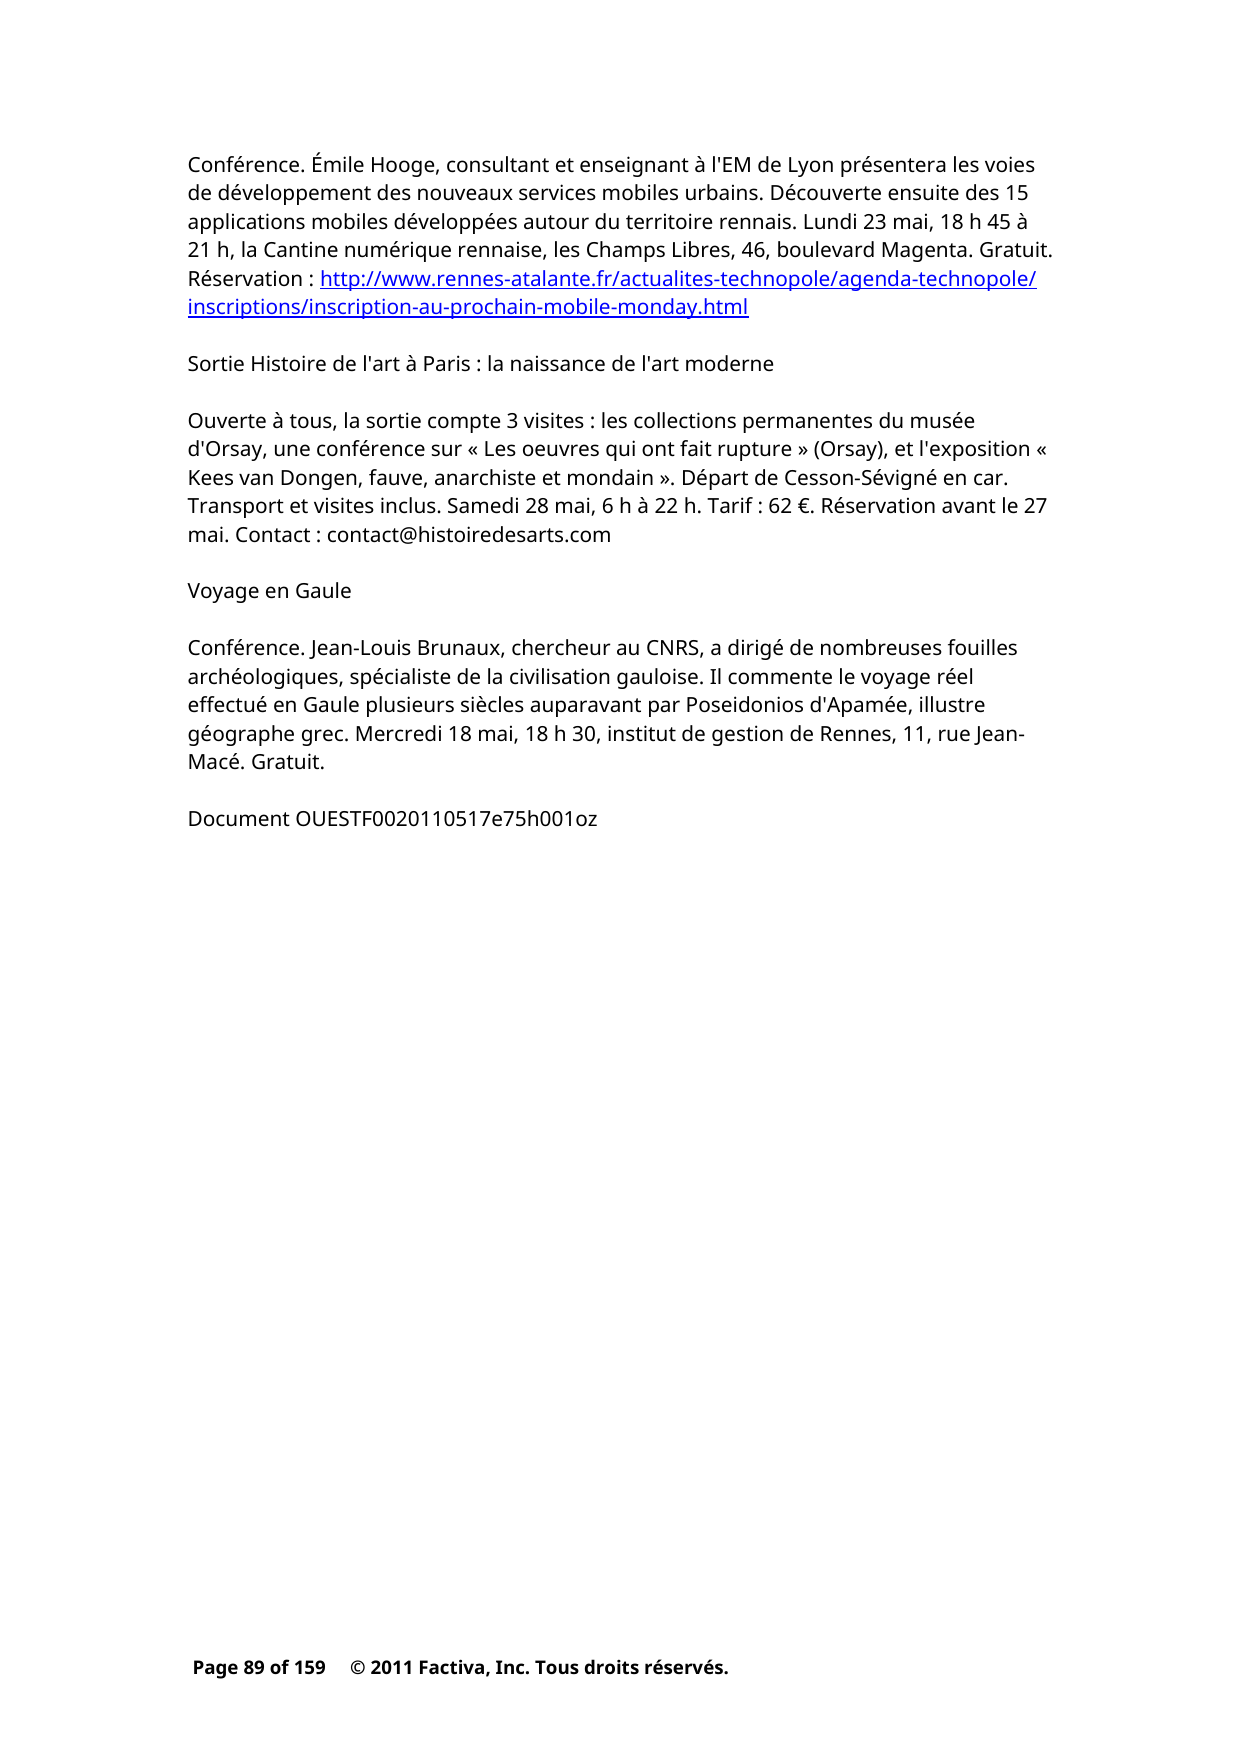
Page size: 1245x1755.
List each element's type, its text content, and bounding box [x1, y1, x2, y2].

text Voyage en Gaule [187, 577, 1057, 605]
text Conférence. Émile Hooge, consultant et enseignant à l'EM de Lyon présentera les voies de développement des nouveaux services mobiles urbains. Découverte ensuite des 15 applications mobiles développées autour du territoire rennais. Lundi 23 mai, 18 h 45 à 21 h, la Cantine numérique rennaise, les Champs Libres, 46, boulevard Magenta. Gratuit. Réservation : http://www.rennes-atalante.fr/actualites-technopole/agenda-technopole/inscriptions/inscription-au-prochain-mobile-monday.html [187, 150, 1057, 321]
text Sortie Histoire de l'art à Paris : la naissance de l'art moderne [187, 349, 1057, 377]
text Conférence. Jean-Louis Brunaux, chercheur au CNRS, a dirigé de nombreuses fouilles archéologiques, spécialiste de la civilisation gauloise. Il commente le voyage réel effectué en Gaule plusieurs siècles auparavant par Poseidonios d'Apamée, illustre géographe grec. Mercredi 18 mai, 18 h 30, institut de gestion de Rennes, 11, rue Jean-Macé. Gratuit. [187, 633, 1057, 776]
text Document OUESTF0020110517e75h001oz [187, 804, 1057, 832]
text Ouverte à tous, la sortie compte 3 visites : les collections permanentes du musée d'Orsay, une conférence sur « Les oeuvres qui ont fait rupture » (Orsay), et l'exposition « Kees van Dongen, fauve, anarchiste et mondain ». Départ de Cesson-Sévigné en car. Transport et visites inclus. Samedi 28 mai, 6 h à 22 h. Tarif : 62 €. Réservation avant le 27 mai. Contact : contact@histoiredesarts.com [187, 406, 1057, 548]
